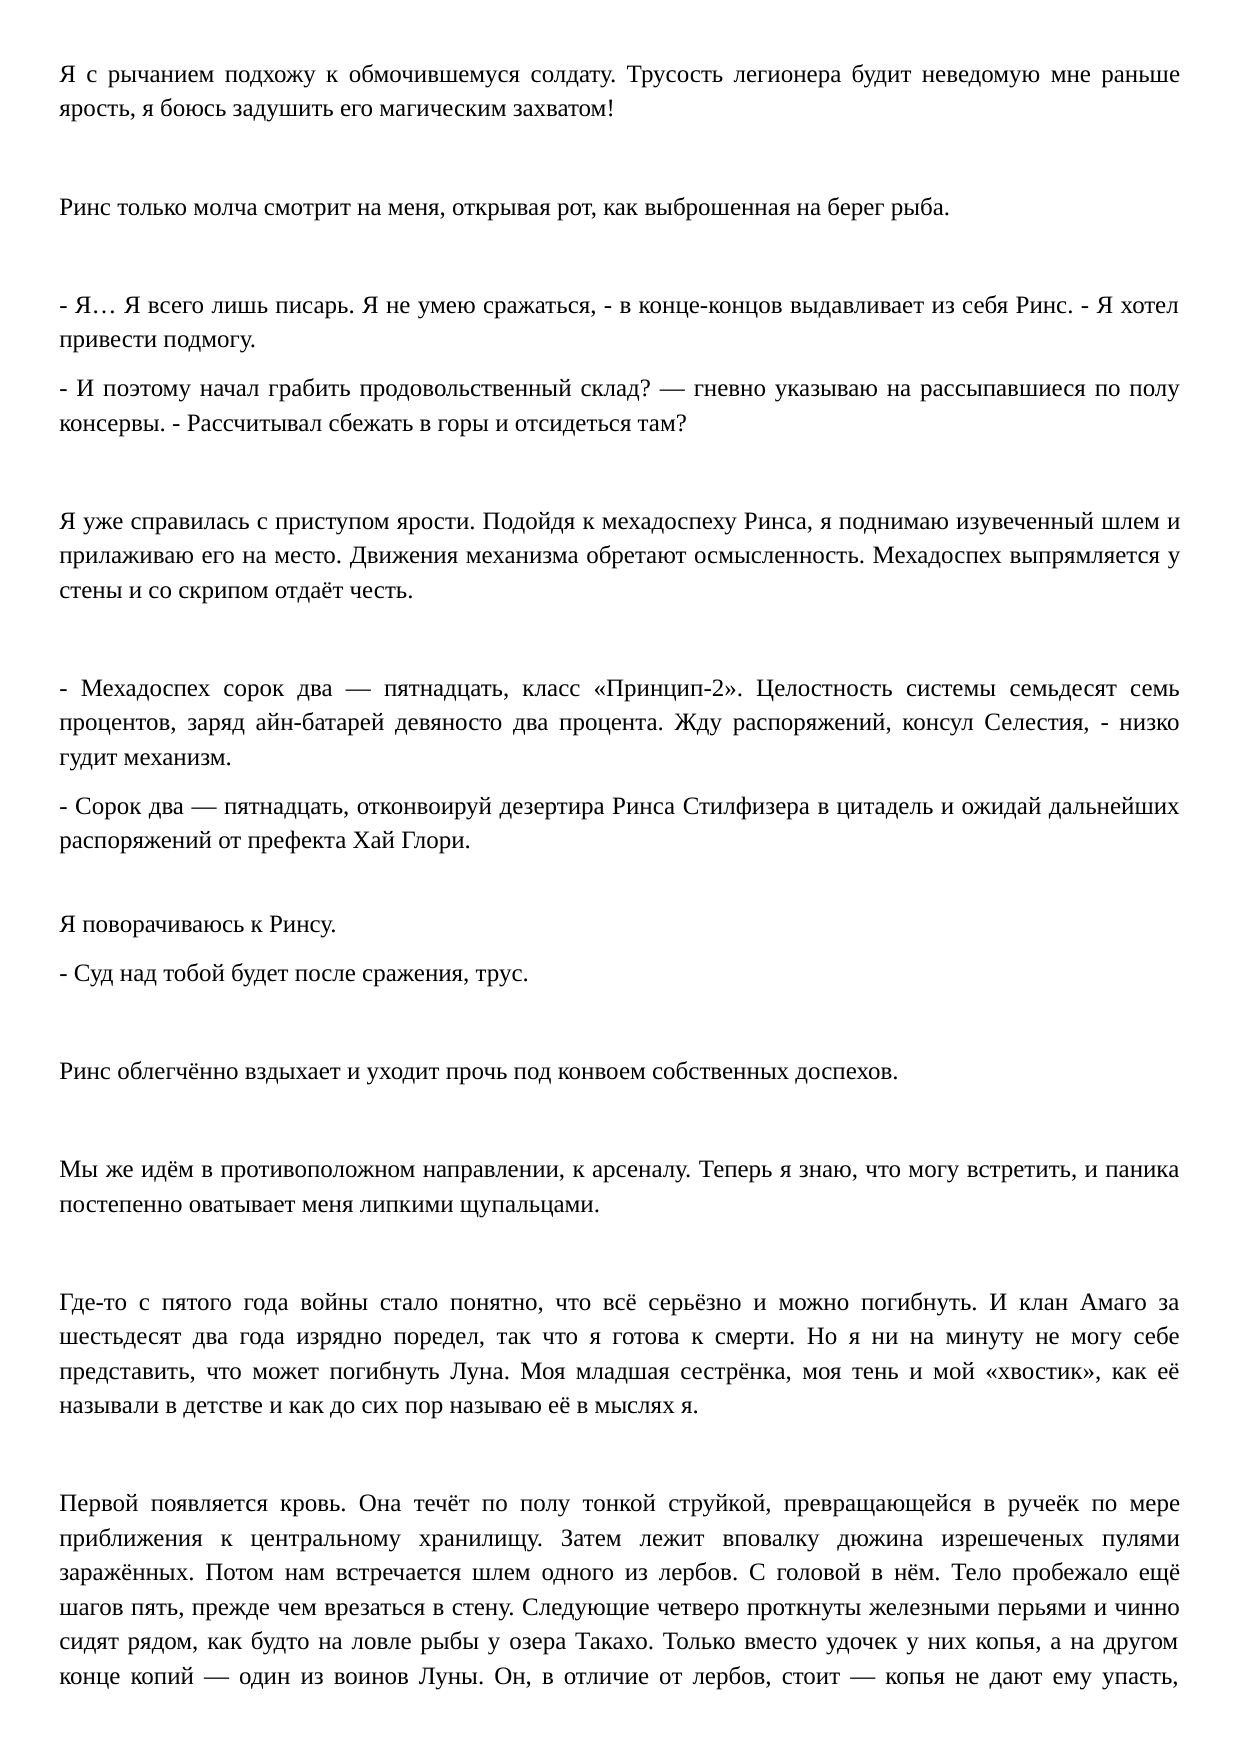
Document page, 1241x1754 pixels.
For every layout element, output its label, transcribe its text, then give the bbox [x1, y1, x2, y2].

text - Суд над тобой будет после сражения, трус. [59, 958, 1181, 987]
text Я уже справилась с приступом ярости. Подойдя к мехадоспеху Ринса, я поднимаю изувеченный шлем и прилаживаю его на место. Движения механизма обретают осмысленность. Мехадоспех выпрямляется у стены и со скрипом отдаёт честь. [59, 506, 1181, 604]
text Я с рычанием подхожу к обмочившемуся солдату. Трусость легионера будит неведомую мне раньше ярость, я боюсь задушить его магическим захватом! [59, 59, 1181, 122]
text Первой появляется кровь. Она течёт по полу тонкой струйкой, превращающейся в ручеёк по мере приближения к центральному хранилищу. Затем лежит вповалку дюжина изрешеченых пулями заражённых. Потом нам встречается шлем одного из лербов. С головой в нём. Тело пробежало ещё шагов пять, прежде чем врезаться в стену. Следующие четверо проткнуты железными перьями и чинно сидят рядом, как будто на ловле рыбы у озера Такахо. Только вместо удочек у них копья, а на другом конце копий — один из воинов Луны. Он, в отличие от лербов, стоит — копья не дают ему упасть, [59, 1488, 1181, 1690]
text Ринс облегчённо вздыхает и уходит прочь под конвоем собственных доспехов. [59, 1056, 1181, 1085]
text Ринс только молча смотрит на меня, открывая рот, как выброшенная на берег рыба. [59, 192, 1181, 220]
text - Я… Я всего лишь писарь. Я не умею сражаться, - в конце-концов выдавливает из себя Ринс. - Я хотел привести подмогу. [59, 290, 1181, 353]
text Я поворачиваюсь к Ринсу. [59, 874, 1181, 938]
text Где-то с пятого года войны стало понятно, что всё серьёзно и можно погибнуть. И клан Амаго за шестьдесят два года изрядно поредел, так что я готова к смерти. Но я ни на минуту не могу себе представить, что может погибнуть Луна. Моя младшая сестрёнка, моя тень и мой «хвостик», как её называли в детстве и как до сих пор называю её в мыслях я. [59, 1287, 1181, 1419]
text - И поэтому начал грабить продовольственный склад? — гневно указываю на рассыпавшиеся по полу консервы. - Рассчитывал сбежать в горы и отсидеться там? [59, 373, 1181, 437]
text - Сорок два — пятнадцать, отконвоируй дезертира Ринса Стилфизера в цитадель и ожидай дальнейших распоряжений от префекта Хай Глори. [59, 791, 1181, 854]
text - Мехадоспех сорок два — пятнадцать, класс «Принцип-2». Целостность системы семьдесят семь процентов, заряд айн-батарей девяносто два процента. Жду распоряжений, консул Селестия, - низко гудит механизм. [59, 673, 1181, 771]
text Мы же идём в противоположном направлении, к арсеналу. Теперь я знаю, что могу встретить, и паника постепенно оватывает меня липкими щупальцами. [59, 1154, 1181, 1218]
